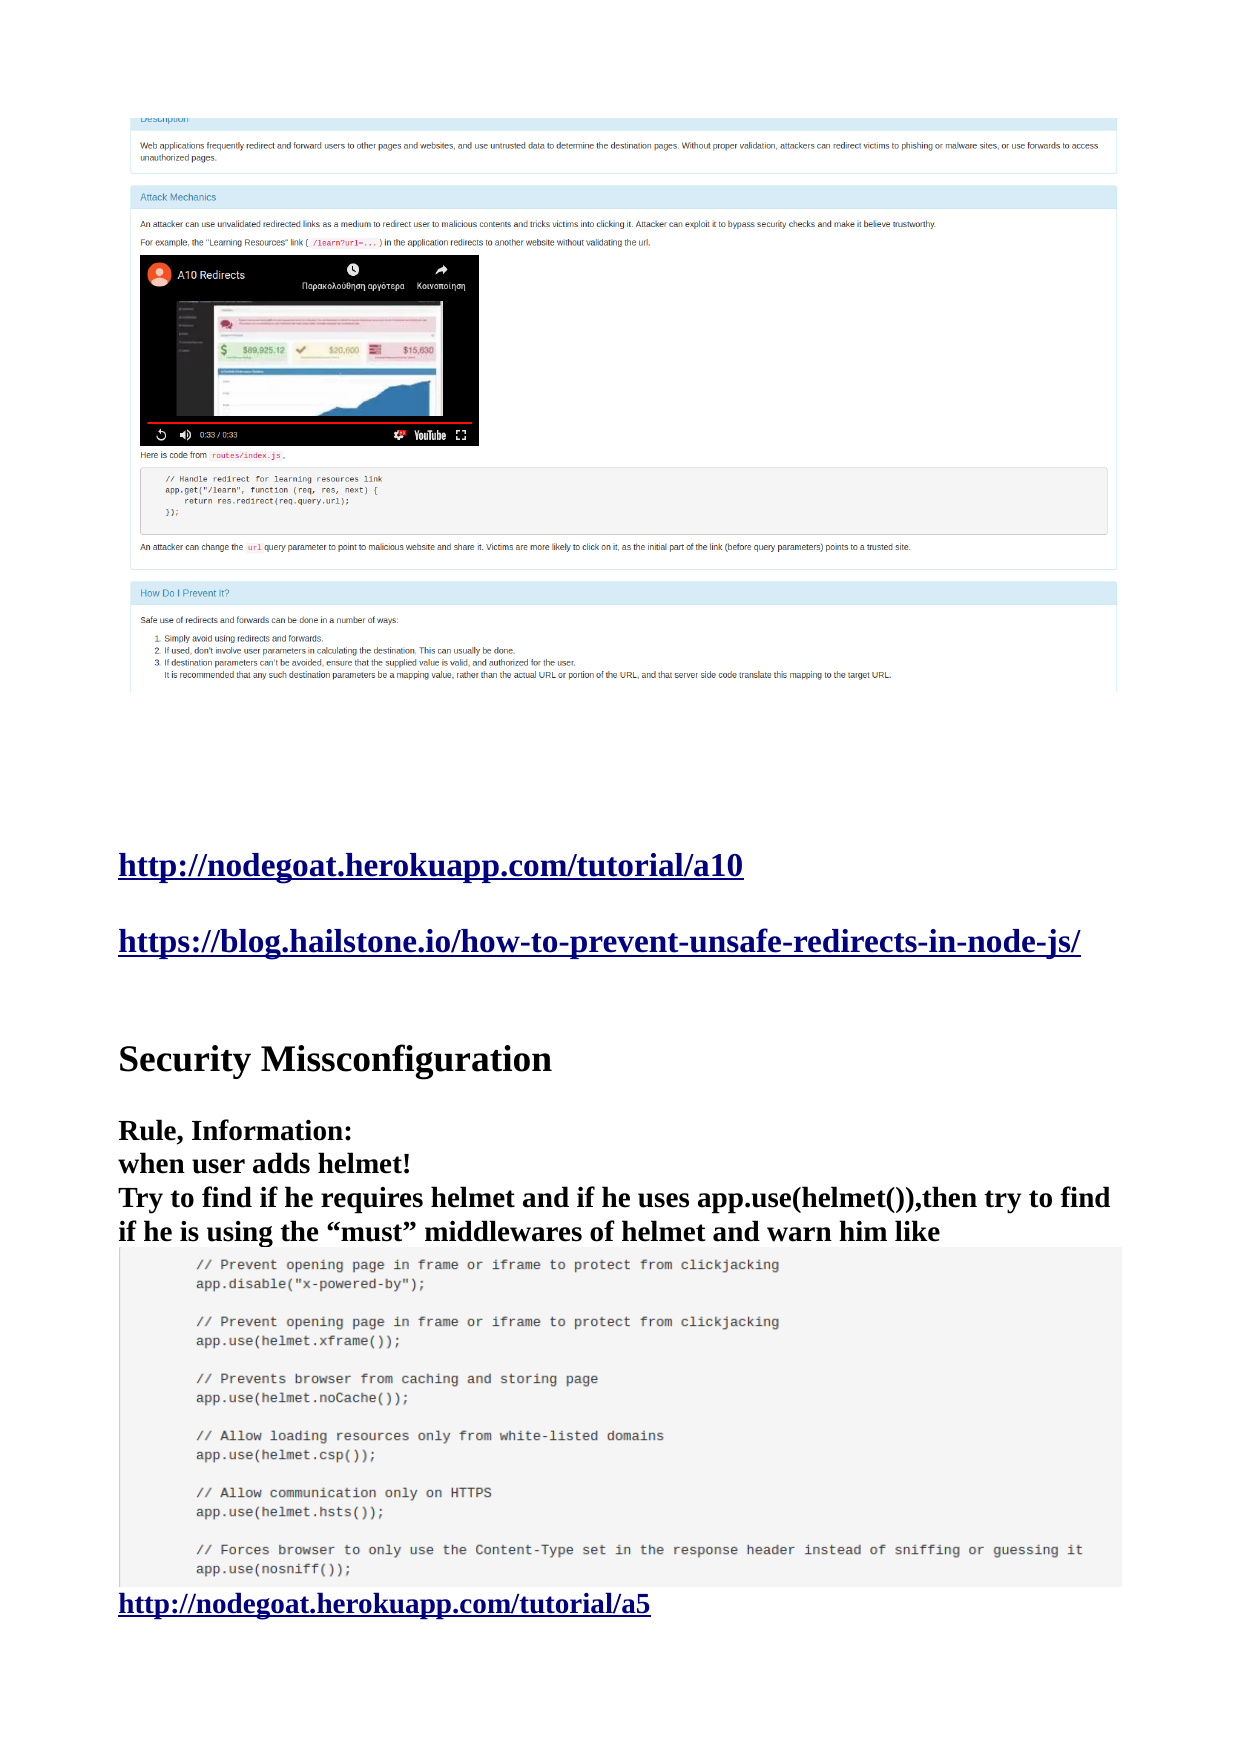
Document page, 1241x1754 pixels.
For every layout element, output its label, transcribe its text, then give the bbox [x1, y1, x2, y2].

text Security Missconfiguration [118, 1036, 1122, 1079]
text Rule, Information: [118, 1113, 1122, 1147]
text http://nodegoat.herokuapp.com/tutorial/a5 [118, 1587, 1122, 1620]
picture [118, 118, 1123, 692]
text when user adds helmet! Try to find if he requires helmet and if he uses app.use(helmet()),then try to find if he is using the “must” middlewares of helmet and warn him like [118, 1147, 1122, 1247]
picture [118, 1247, 1123, 1587]
text http://nodegoat.herokuapp.com/tutorial/a10 [118, 845, 1122, 883]
text https://blog.hailstone.io/how-to-prevent-unsafe-redirects-in-node-js/ [118, 921, 1122, 960]
